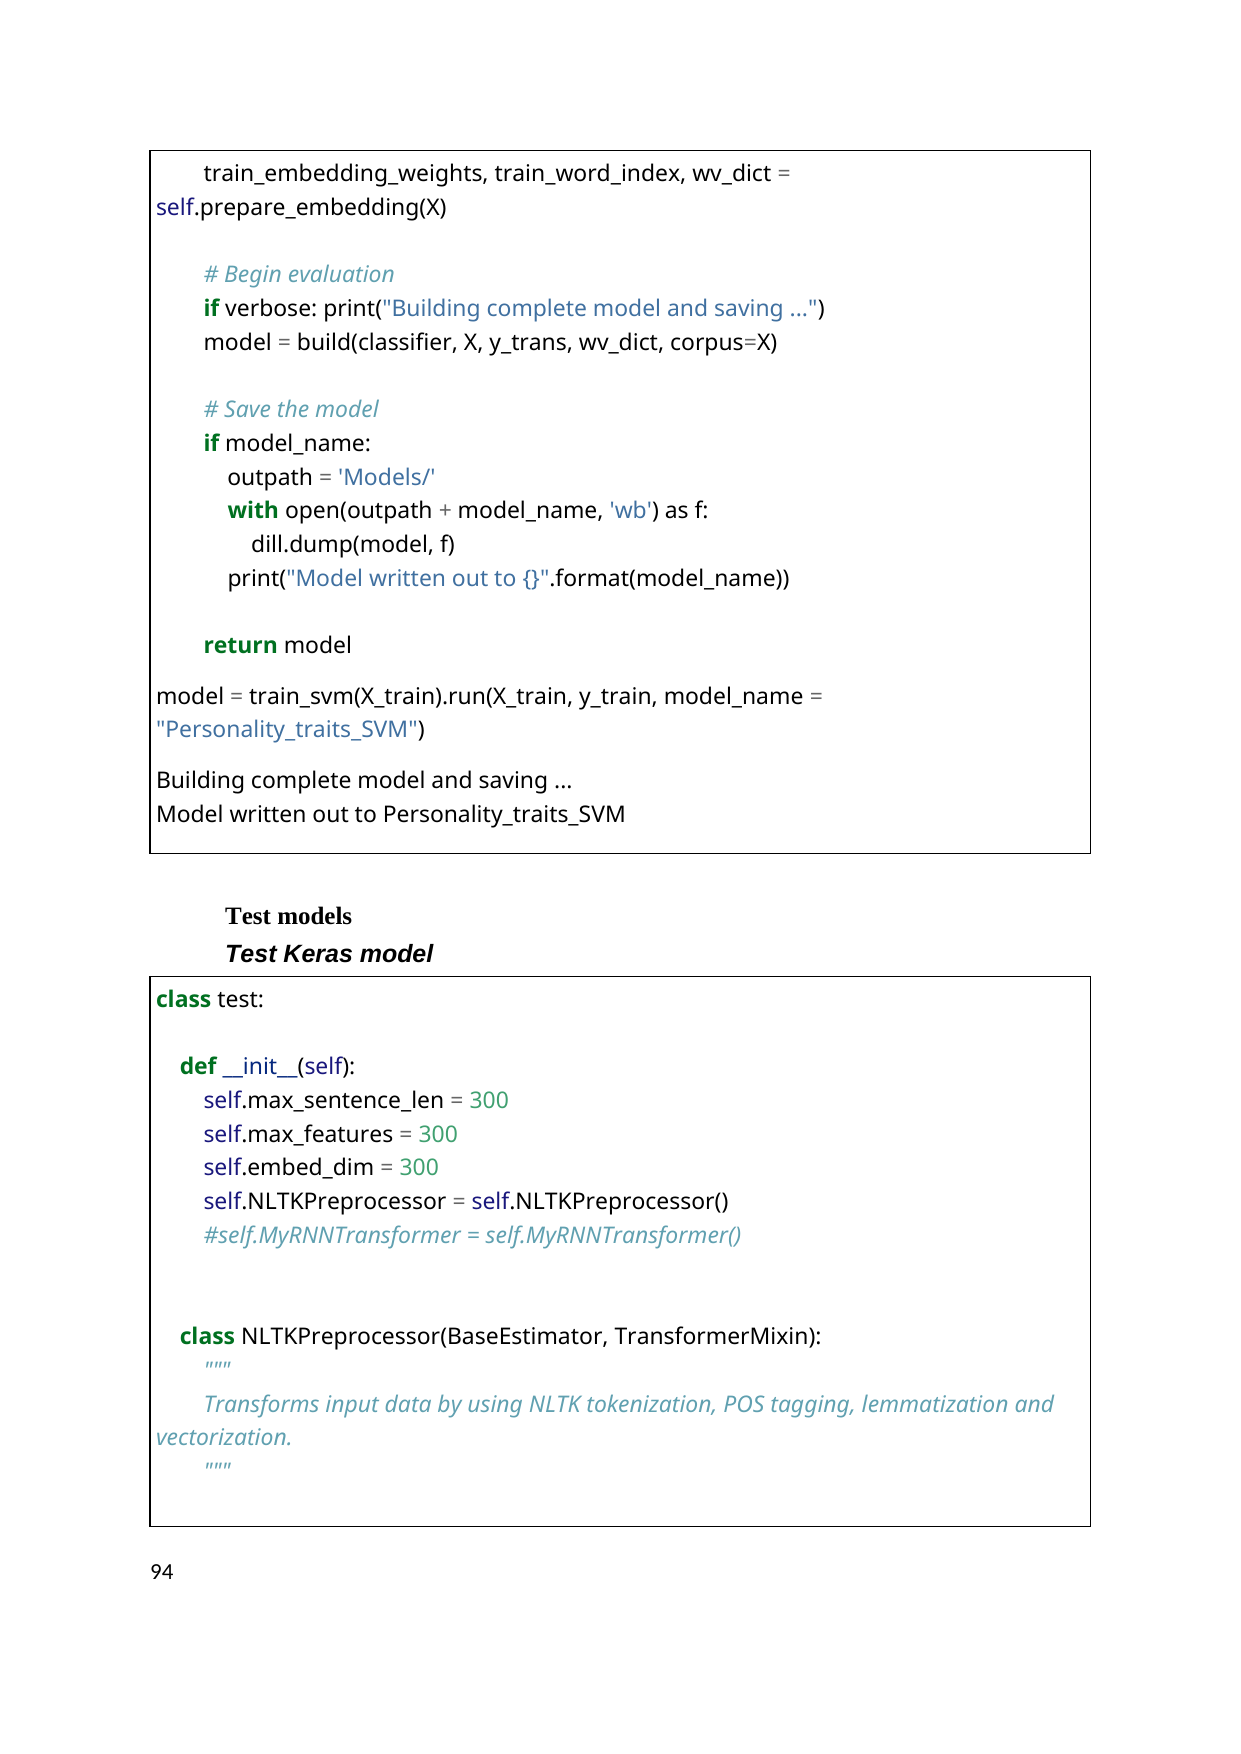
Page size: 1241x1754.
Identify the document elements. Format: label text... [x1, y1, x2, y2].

subtitle Test Keras model [150, 938, 1090, 967]
table_header train_embedding_weights, train_word_index, wv_dict = self.prepare_embedding(X) # Begin evaluation if verbose: print("Building complete model and saving ...") model = build(classifier, X, y_trans, wv_dict, corpus=X) # Save the model if model_name: outpath = 'Models/' with open(outpath + model_name, 'wb') as f: dill.dump(model, f) print("Model written out to {}".format(model_name)) return model model = train_svm(X_train).run(X_train, y_train, model_name = "Personality_traits_SVM") Building complete model and saving ... Model written out to Personality_traits_SVM [151, 151, 1090, 853]
subtitle Test models [150, 901, 1090, 930]
table_header class test: def __init__(self): self.max_sentence_len = 300 self.max_features = 300 self.embed_dim = 300 self.NLTKPreprocessor = self.NLTKPreprocessor() #self.MyRNNTransformer = self.MyRNNTransformer() class NLTKPreprocessor(BaseEstimator, TransformerMixin): """ Transforms input data by using NLTK tokenization, POS tagging, lemmatization and vectorization. """ [151, 977, 1090, 1526]
